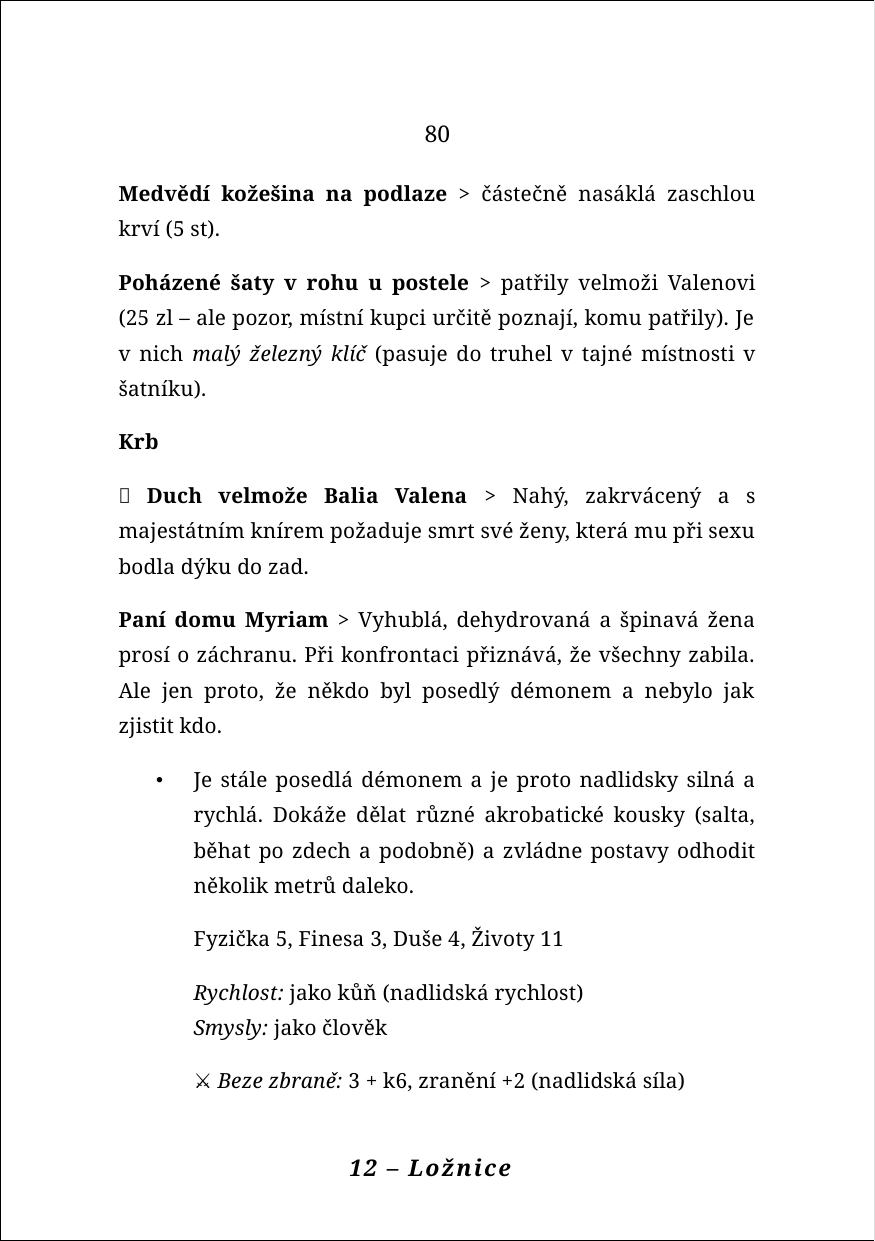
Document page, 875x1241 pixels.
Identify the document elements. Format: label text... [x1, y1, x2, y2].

list Smysly: jako člověk [156, 1013, 756, 1042]
list Rychlost: jako kůň (nadlidská rychlost) [156, 978, 756, 1006]
text Paní domu Myriam > Vyhublá, dehydrovaná a špinavá žena prosí o záchranu. Při konfrontaci přiznává, že všechny zabila. Ale jen proto, že někdo byl posedlý démonem a nebylo jak zjistit kdo. [118, 605, 756, 740]
text 👤 Duch velmože Balia Valena > Nahý, zakrvácený a s majestátním knírem požaduje smrt své ženy, která mu při sexu bodla dýku do zad. [118, 481, 756, 580]
text Poházené šaty v rohu u postele > patřily velmoži Valenovi (25 zl – ale pozor, místní kupci určitě poznají, komu patřily). Je v nich malý železný klíč (pasuje do truhel v tajné místnosti v šatníku). [118, 268, 756, 403]
list ⚔ Beze zbraně: 3 + k6, zranění +2 (nadlidská síla) [156, 1067, 756, 1095]
text Medvědí kožešina na podlaze > částečně nasáklá zaschlou krví (5 st). [118, 179, 756, 243]
text Krb [118, 427, 756, 456]
list Je stále posedlá démonem a je proto nadlidsky silná a rychlá. Dokáže dělat různé akrobatické kousky (salta, běhat po zdech a podobně) a zvládne postavy odhodit několik metrů daleko. [156, 765, 756, 900]
list Fyzička 5, Finesa 3, Duše 4, Životy 11 [156, 924, 756, 953]
